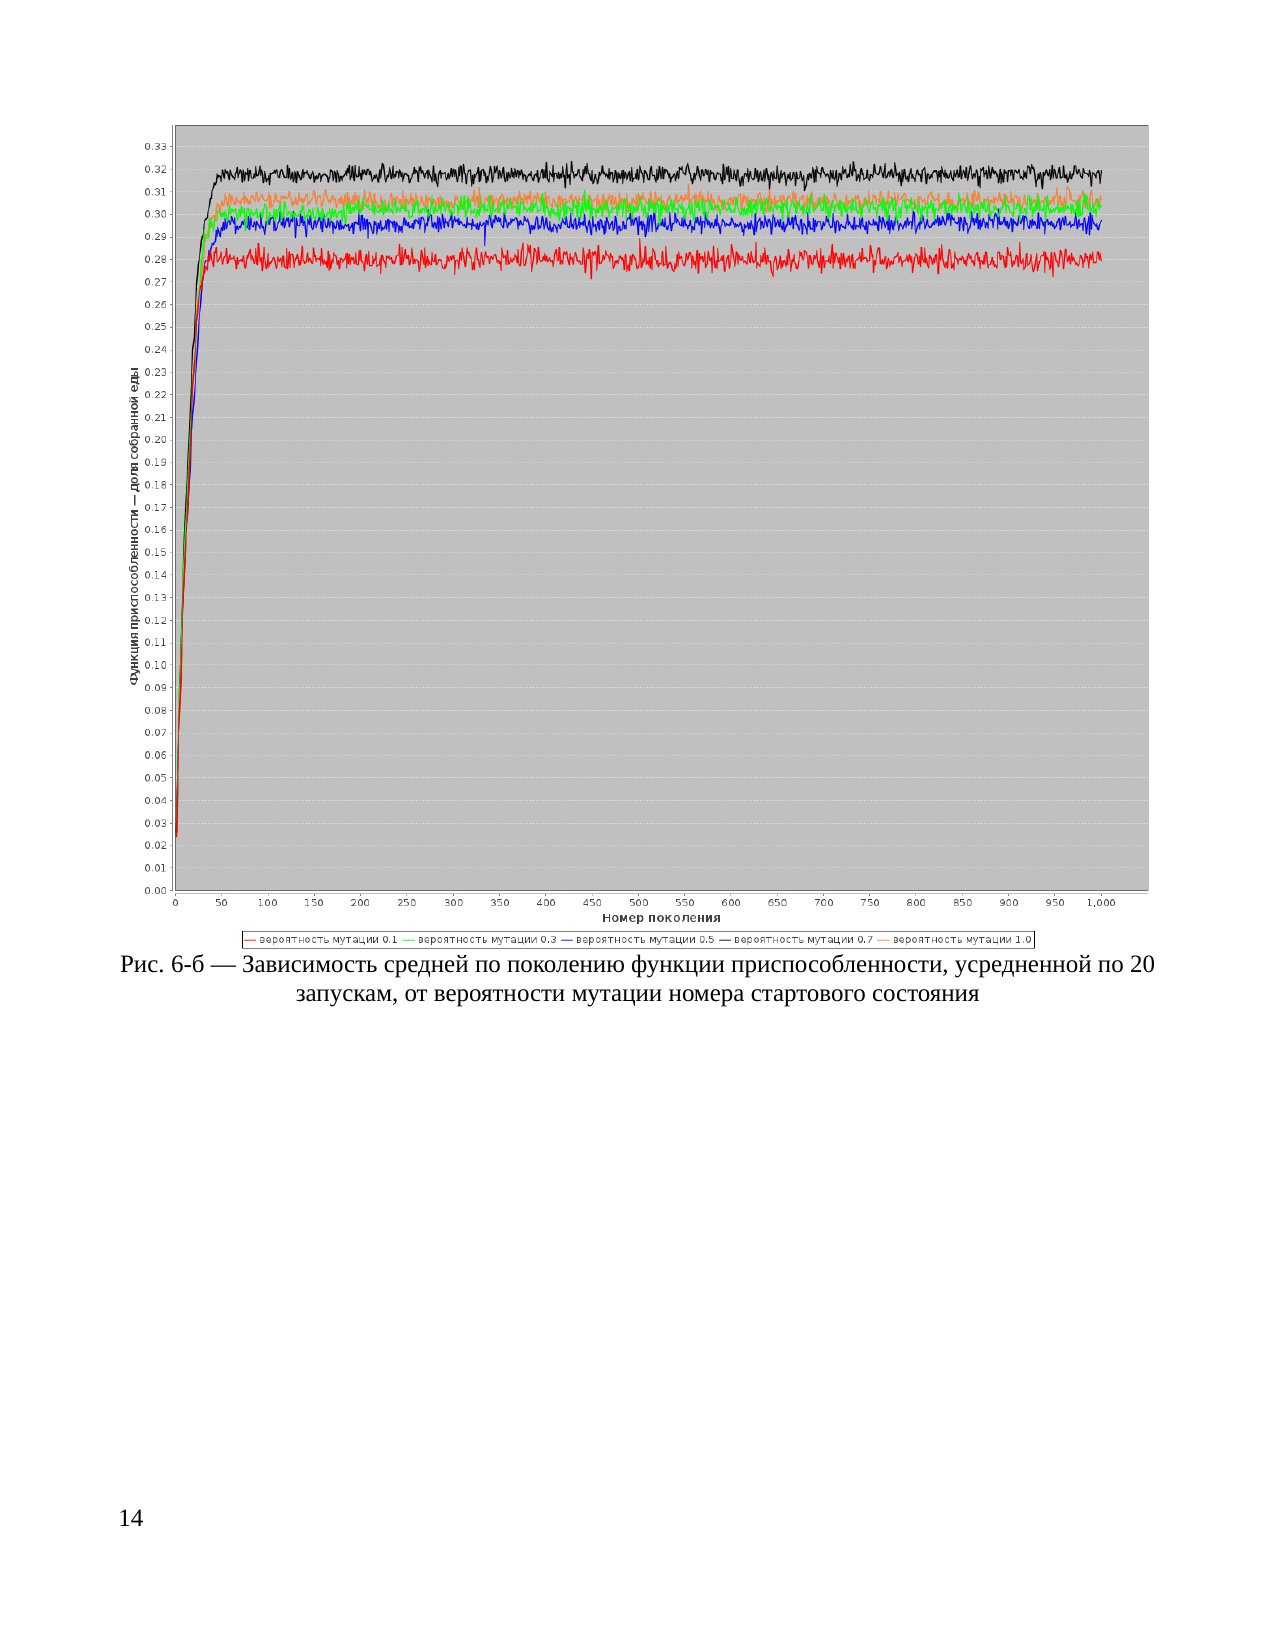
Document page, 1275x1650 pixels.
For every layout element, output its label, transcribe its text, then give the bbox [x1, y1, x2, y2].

subtitle Рис. 6-б — Зависимость средней по поколению функции приспособленности, усредненной по 20 запускам, от вероятности мутации номера стартового состояния [118, 949, 1157, 1007]
picture [118, 118, 1157, 949]
